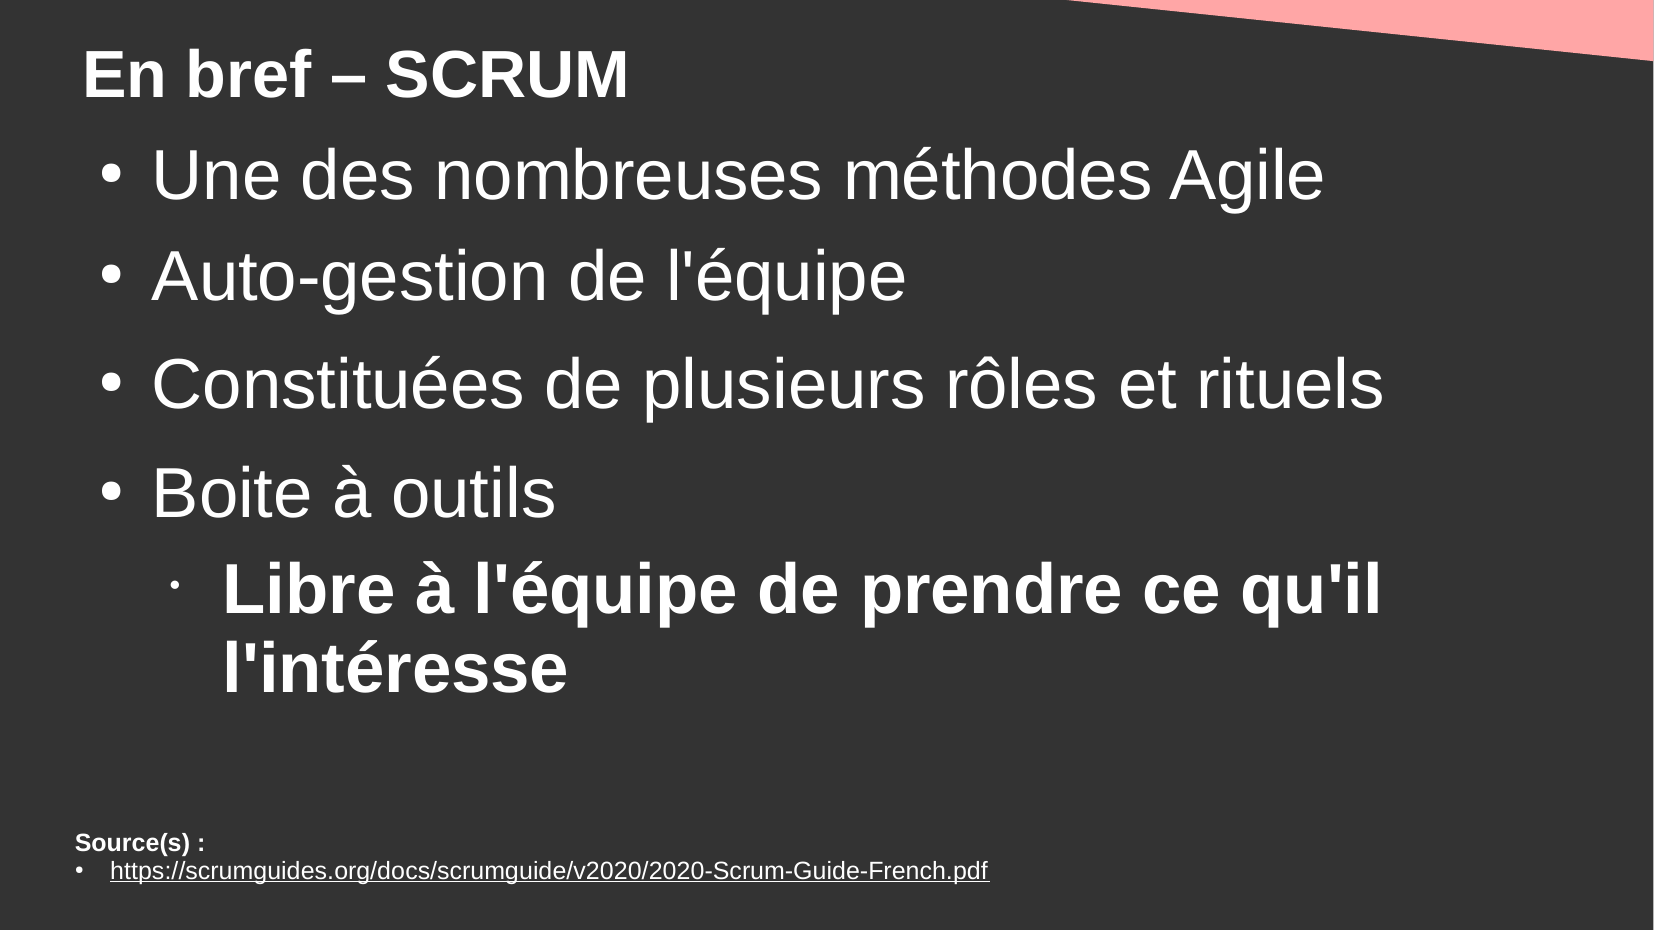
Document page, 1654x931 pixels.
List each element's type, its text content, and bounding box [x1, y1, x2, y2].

title En bref – SCRUM [82, 37, 1571, 122]
list Une des nombreuses méthodes Agile Auto-gestion de l'équipe Constituées de plusieurs rôles et rituels Boite à outils Libre à l'équipe de prendre ce qu'il l'intéresse [80, 135, 1620, 777]
text_box [1066, 0, 1654, 62]
text_box Source(s) : https://scrumguides.org/docs/scrumguide/v2020/2020-Scrum-Guide-French.pdf [59, 821, 1546, 920]
